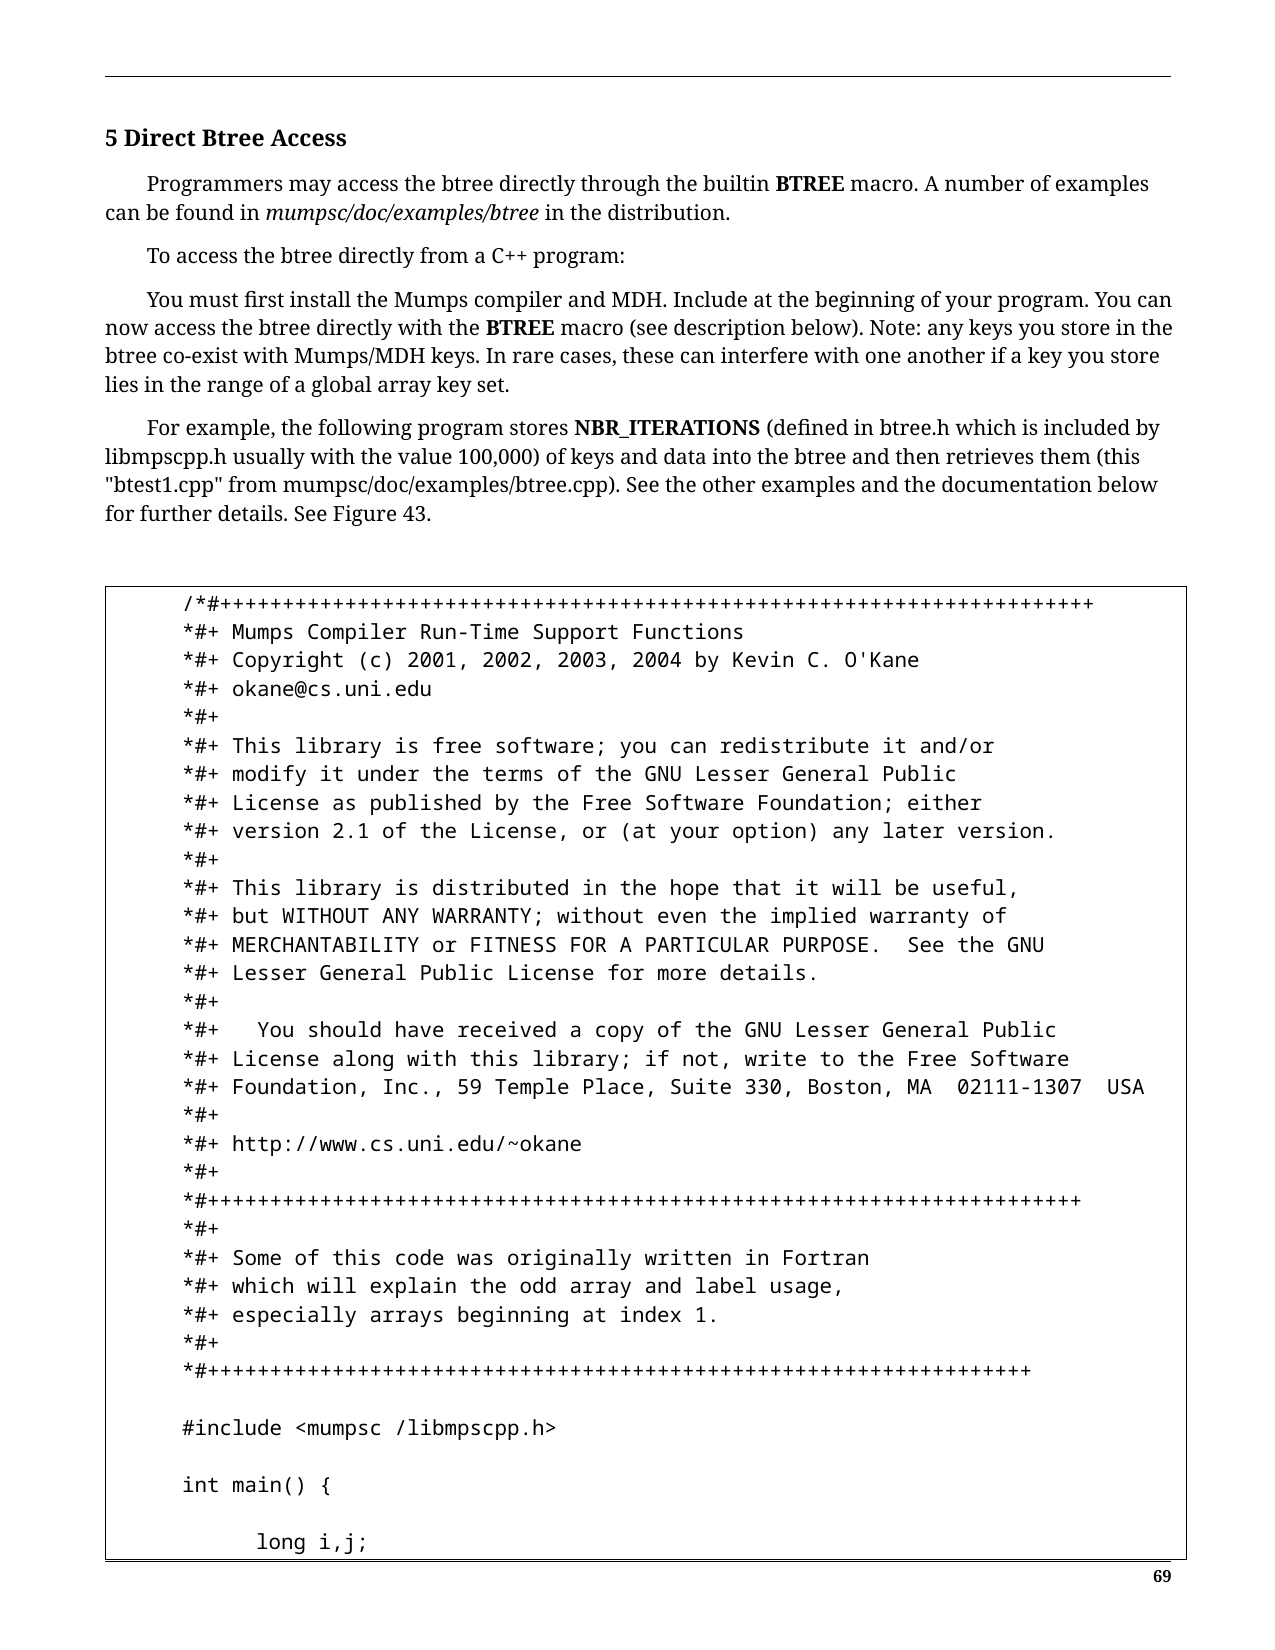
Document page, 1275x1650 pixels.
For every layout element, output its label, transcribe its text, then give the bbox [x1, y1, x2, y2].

table_header /*#++++++++++++++++++++++++++++++++++++++++++++++++++++++++++++++++++++++ *#+ Mumps Compiler Run-Time Support Functions *#+ Copyright (c) 2001, 2002, 2003, 2004 by Kevin C. O'Kane *#+ okane@cs.uni.edu *#+ *#+ This library is free software; you can redistribute it and/or *#+ modify it under the terms of the GNU Lesser General Public *#+ License as published by the Free Software Foundation; either *#+ version 2.1 of the License, or (at your option) any later version. *#+ *#+ This library is distributed in the hope that it will be useful, *#+ but WITHOUT ANY WARRANTY; without even the implied warranty of *#+ MERCHANTABILITY or FITNESS FOR A PARTICULAR PURPOSE. See the GNU *#+ Lesser General Public License for more details. *#+ *#+ You should have received a copy of the GNU Lesser General Public *#+ License along with this library; if not, write to the Free Software *#+ Foundation, Inc., 59 Temple Place, Suite 330, Boston, MA 02111-1307 USA *#+ *#+ http://www.cs.uni.edu/~okane *#+ *#++++++++++++++++++++++++++++++++++++++++++++++++++++++++++++++++++++++ *#+ *#+ Some of this code was originally written in Fortran *#+ which will explain the odd array and label usage, *#+ especially arrays beginning at index 1. *#+ *#++++++++++++++++++++++++++++++++++++++++++++++++++++++++++++++++++ #include <mumpsc /libmpscpp.h> int main() { long i,j; [106, 587, 1186, 1559]
text To access the btree directly from a C++ program: [105, 241, 1186, 270]
subtitle Direct Btree Access [105, 122, 1186, 153]
text You must first install the Mumps compiler and MDH. Include at the beginning of your program. You can now access the btree directly with the BTREE macro (see description below). Note: any keys you store in the btree co-exist with Mumps/MDH keys. In rare cases, these can interfere with one another if a key you store lies in the range of a global array key set. [105, 285, 1186, 398]
text Programmers may access the btree directly through the builtin BTREE macro. A number of examples can be found in mumpsc/doc/examples/btree in the distribution. [105, 169, 1186, 226]
text For example, the following program stores NBR_ITERATIONS (defined in btree.h which is included by libmpscpp.h usually with the value 100,000) of keys and data into the btree and then retrieves them (this "btest1.cpp" from mumpsc/doc/examples/btree.cpp). See the other examples and the documentation below for further details. See Figure 43. [105, 413, 1186, 527]
